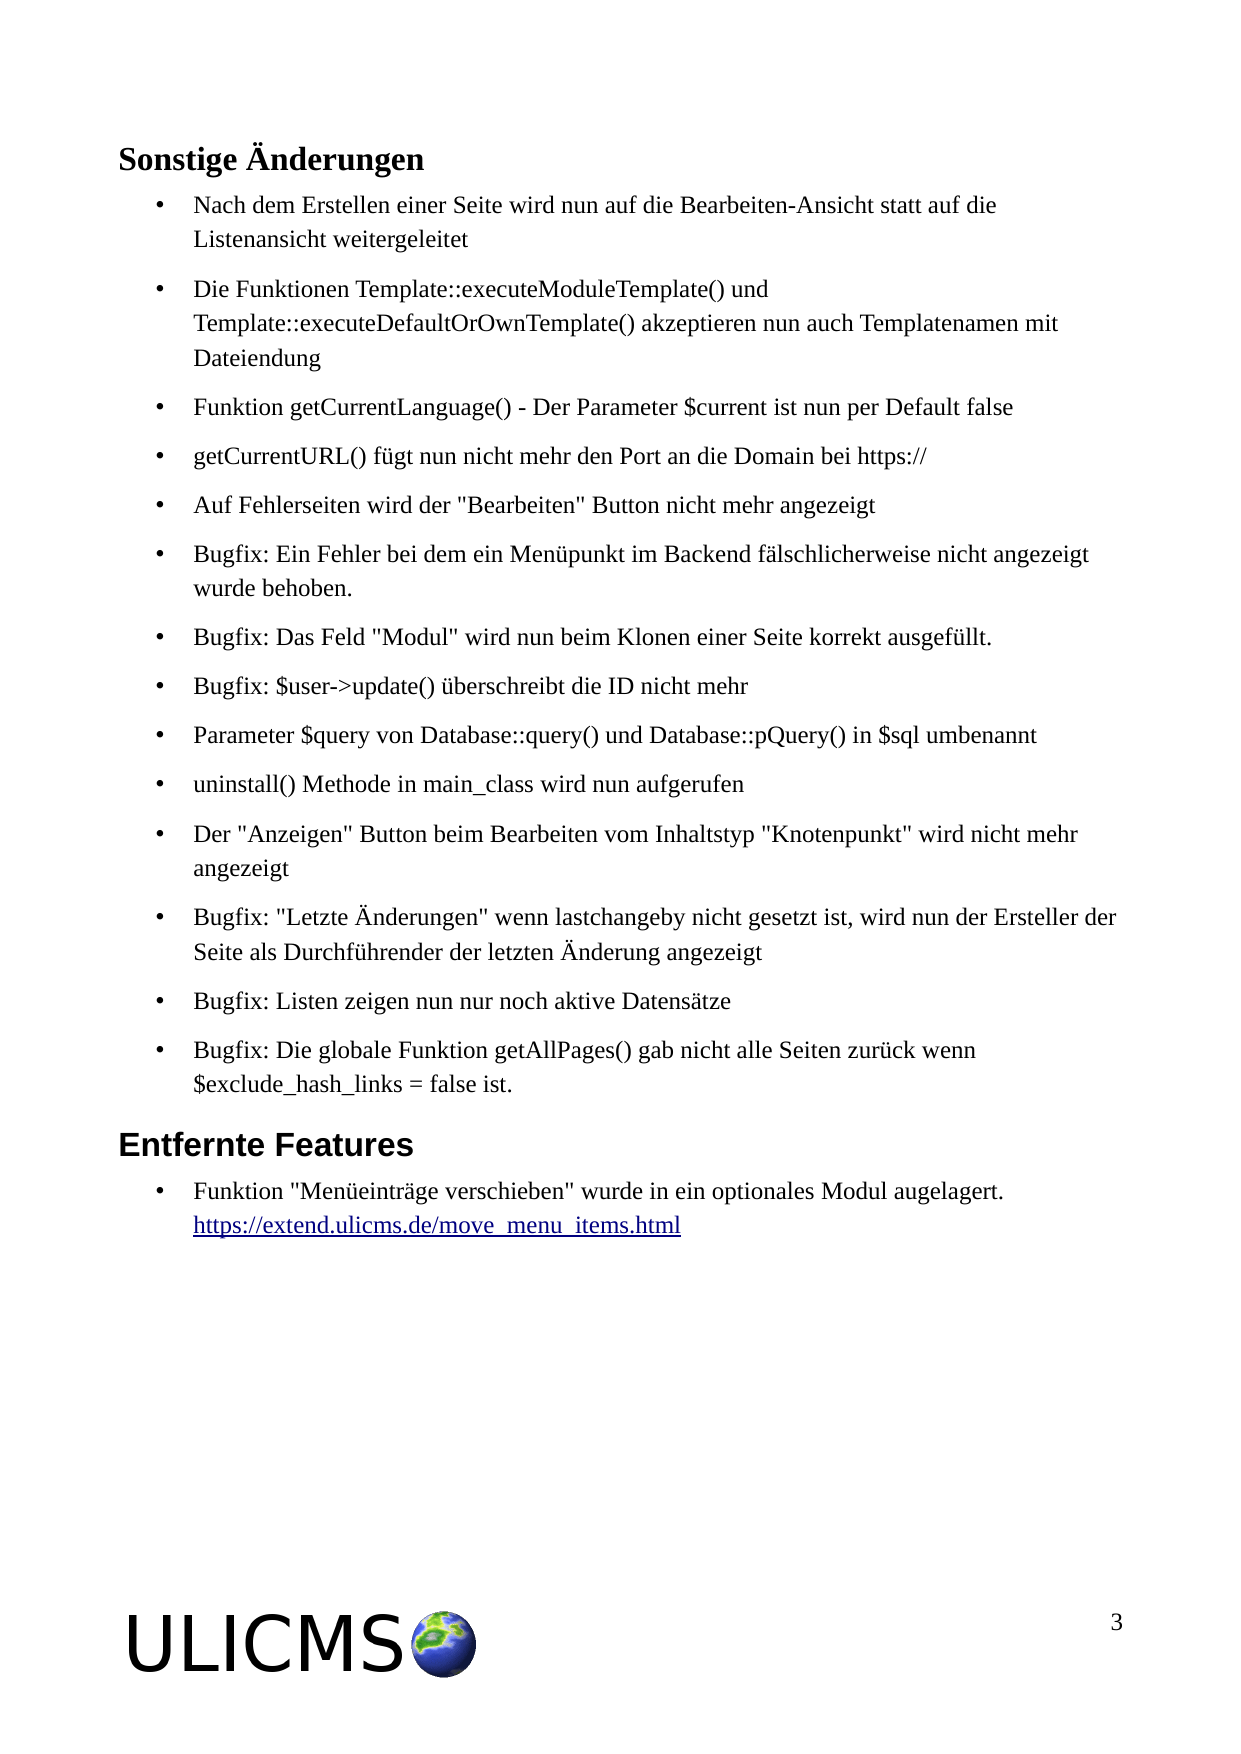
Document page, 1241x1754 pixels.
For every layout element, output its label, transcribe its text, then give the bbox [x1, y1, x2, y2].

list Bugfix: Das Feld "Modul" wird nun beim Klonen einer Seite korrekt ausgefüllt. [156, 622, 1123, 651]
list Parameter $query von Database::query() und Database::pQuery() in $sql umbenannt [156, 721, 1123, 749]
list getCurrentURL() fügt nun nicht mehr den Port an die Domain bei https:// [156, 441, 1123, 469]
list Auf Fehlerseiten wird der "Bearbeiten" Button nicht mehr angezeigt [156, 490, 1123, 518]
list Der "Anzeigen" Button beim Bearbeiten vom Inhaltstyp "Knotenpunkt" wird nicht mehr angezeigt [156, 819, 1123, 882]
list Bugfix: "Letzte Änderungen" wenn lastchangeby nicht gesetzt ist, wird nun der Ersteller der Seite als Durchführender der letzten Änderung angezeigt [156, 902, 1123, 965]
list Funktion "Menüeinträge verschieben" wurde in ein optionales Modul augelagert. https://extend.ulicms.de/move_menu_items.html [156, 1176, 1123, 1239]
subtitle Entfernte Features [118, 1124, 1123, 1163]
list Die Funktionen Template::executeModuleTemplate() und Template::executeDefaultOrOwnTemplate() akzeptieren nun auch Templatenamen mit Dateiendung [156, 274, 1123, 371]
list Nach dem Erstellen einer Seite wird nun auf die Bearbeiten-Ansicht statt auf die Listenansicht weitergeleitet [156, 190, 1123, 253]
picture [118, 1607, 479, 1681]
list Bugfix: Die globale Funktion getAllPages() gab nicht alle Seiten zurück wenn $exclude_hash_links = false ist. [156, 1035, 1123, 1098]
list Bugfix: Ein Fehler bei dem ein Menüpunkt im Backend fälschlicherweise nicht angezeigt wurde behoben. [156, 539, 1123, 602]
list uninstall() Methode in main_class wird nun aufgerufen [156, 769, 1123, 798]
list Bugfix: $user->update() überschreibt die ID nicht mehr [156, 671, 1123, 700]
list Bugfix: Listen zeigen nun nur noch aktive Datensätze [156, 986, 1123, 1014]
subtitle Sonstige Änderungen [118, 139, 1123, 178]
list Funktion getCurrentLanguage() - Der Parameter $current ist nun per Default false [156, 392, 1123, 420]
